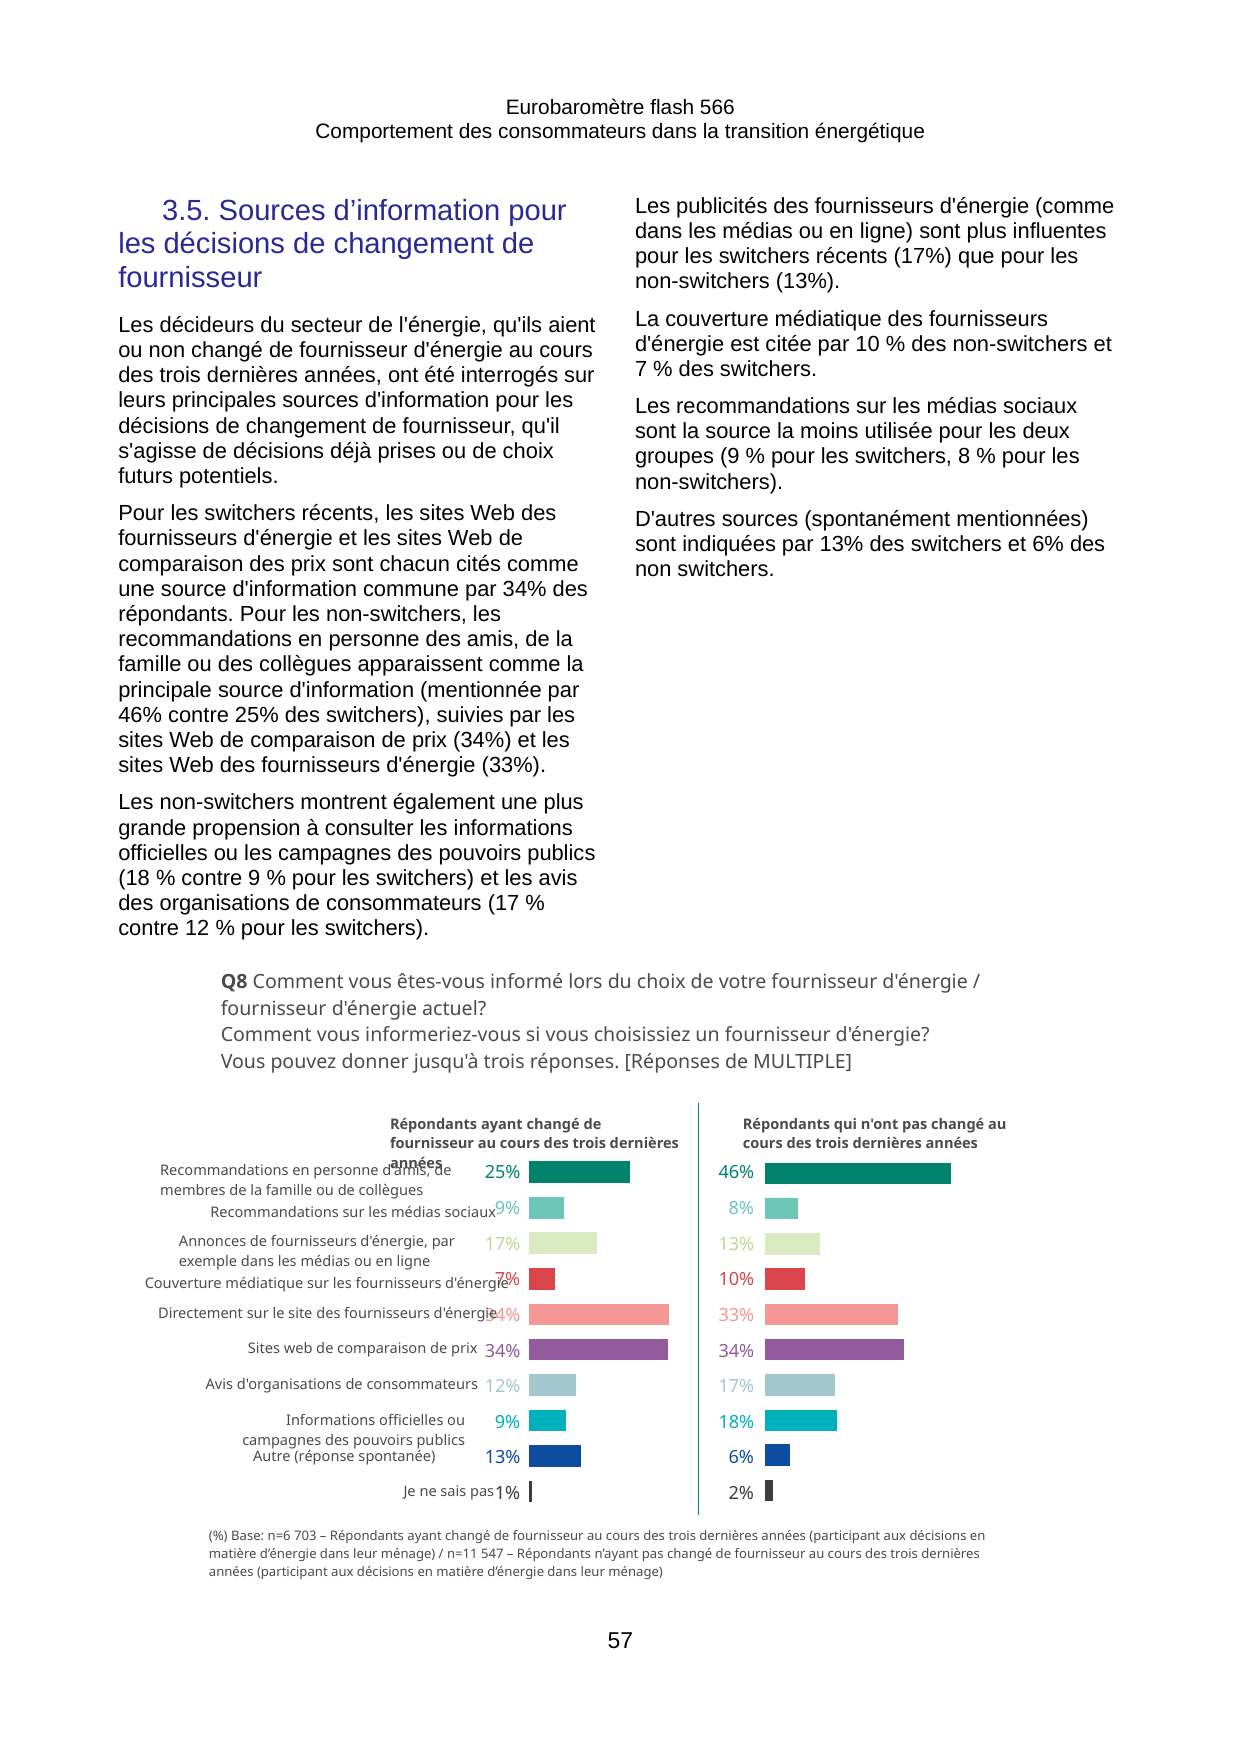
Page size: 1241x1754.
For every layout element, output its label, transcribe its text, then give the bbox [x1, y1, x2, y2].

text Les non-switchers montrent également une plus grande propension à consulter les informations officielles ou les campagnes des pouvoirs publics (18 % contre 9 % pour les switchers) et les avis des organisations de consommateurs (17 % contre 12 % pour les switchers). [118, 789, 605, 941]
text Les publicités des fournisseurs d'énergie (comme dans les médias ou en ligne) sont plus influentes pour les switchers récents (17%) que pour les non-switchers (13%). [635, 193, 1122, 293]
text D'autres sources (spontanément mentionnées) sont indiquées par 13% des switchers et 6% des non switchers. [635, 506, 1122, 581]
subtitle 3.5. Sources d’information pour les décisions de changement de fournisseur [118, 193, 605, 293]
text Les décideurs du secteur de l'énergie, qu'ils aient ou non changé de fournisseur d'énergie au cours des trois dernières années, ont été interrogés sur leurs principales sources d'information pour les décisions de changement de fournisseur, qu'il s'agisse de décisions déjà prises ou de choix futurs potentiels. [118, 312, 605, 488]
text La couverture médiatique des fournisseurs d'énergie est citée par 10 % des non-switchers et 7 % des switchers. [635, 305, 1122, 381]
text Pour les switchers récents, les sites Web des fournisseurs d'énergie et les sites Web de comparaison des prix sont chacun cités comme une source d'information commune par 34% des répondants. Pour les non-switchers, les recommandations en personne des amis, de la famille ou des collègues apparaissent comme la principale source d'information (mentionnée par 46% contre 25% des switchers), suivies par les sites Web de comparaison de prix (34%) et les sites Web des fournisseurs d'énergie (33%). [118, 500, 605, 777]
text Les recommandations sur les médias sociaux sont la source la moins utilisée pour les deux groupes (9 % pour les switchers, 8 % pour les non-switchers). [635, 393, 1122, 494]
